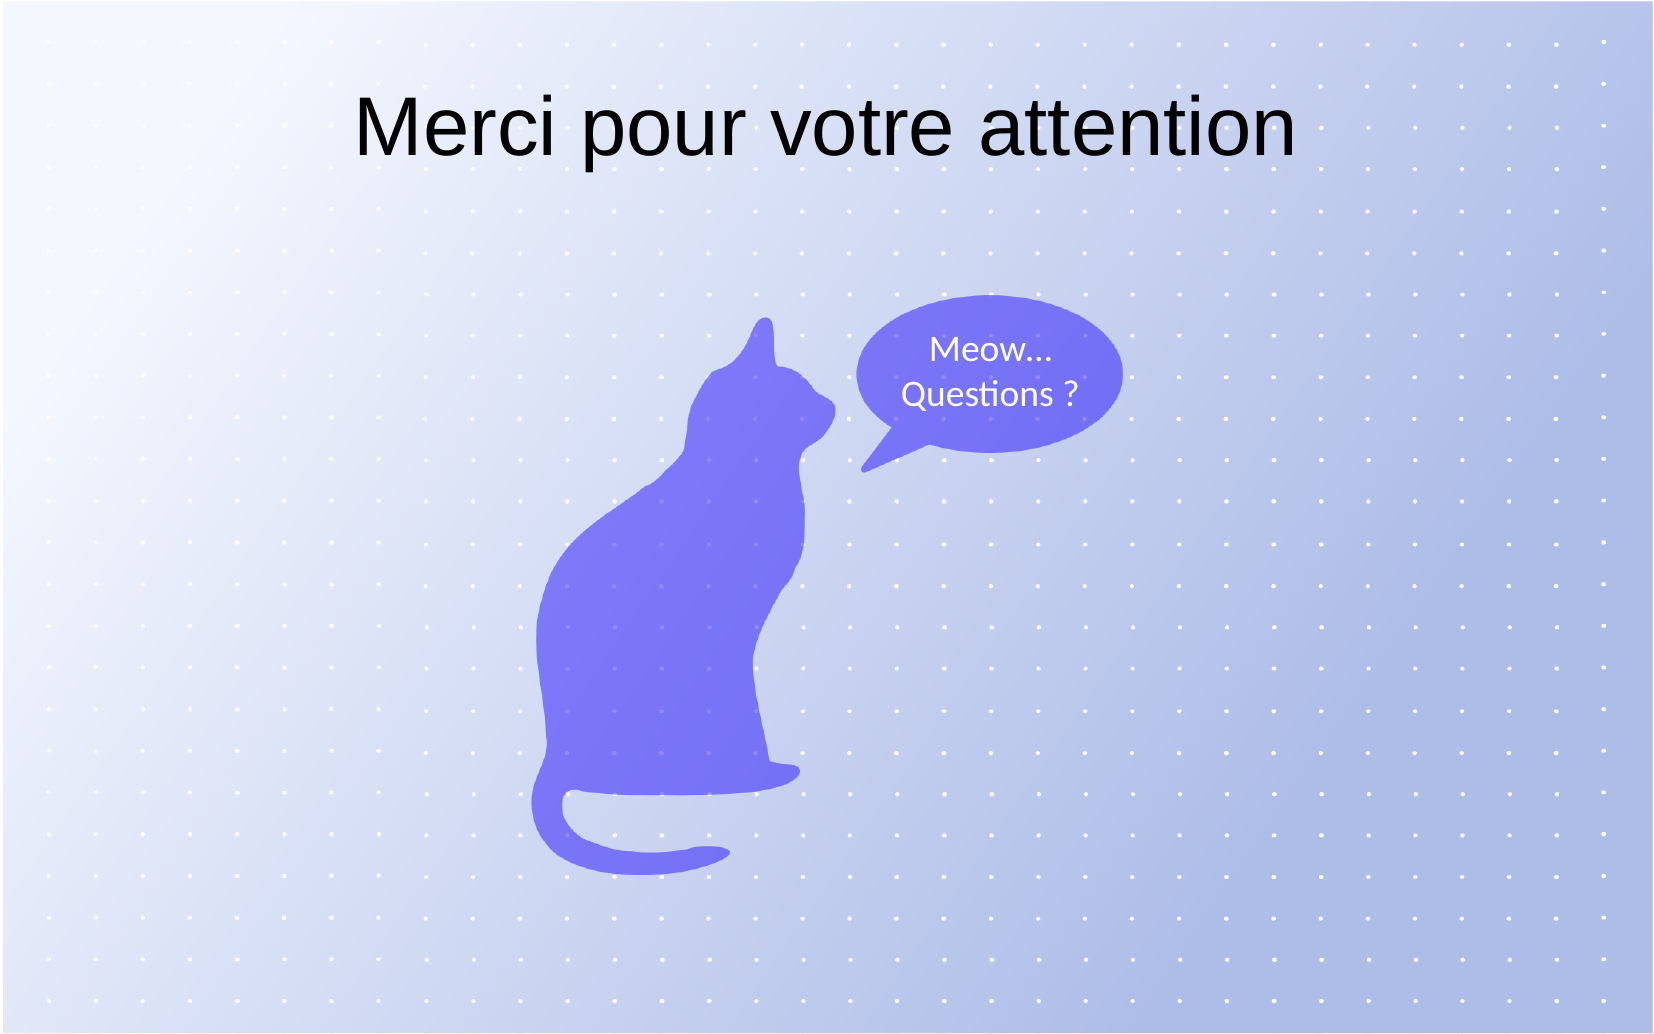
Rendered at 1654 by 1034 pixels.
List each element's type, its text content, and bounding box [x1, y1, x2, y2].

picture [531, 295, 1123, 875]
text_box Meow… Questions ? [885, 316, 1098, 423]
title Merci pour votre attention [82, 41, 1571, 214]
